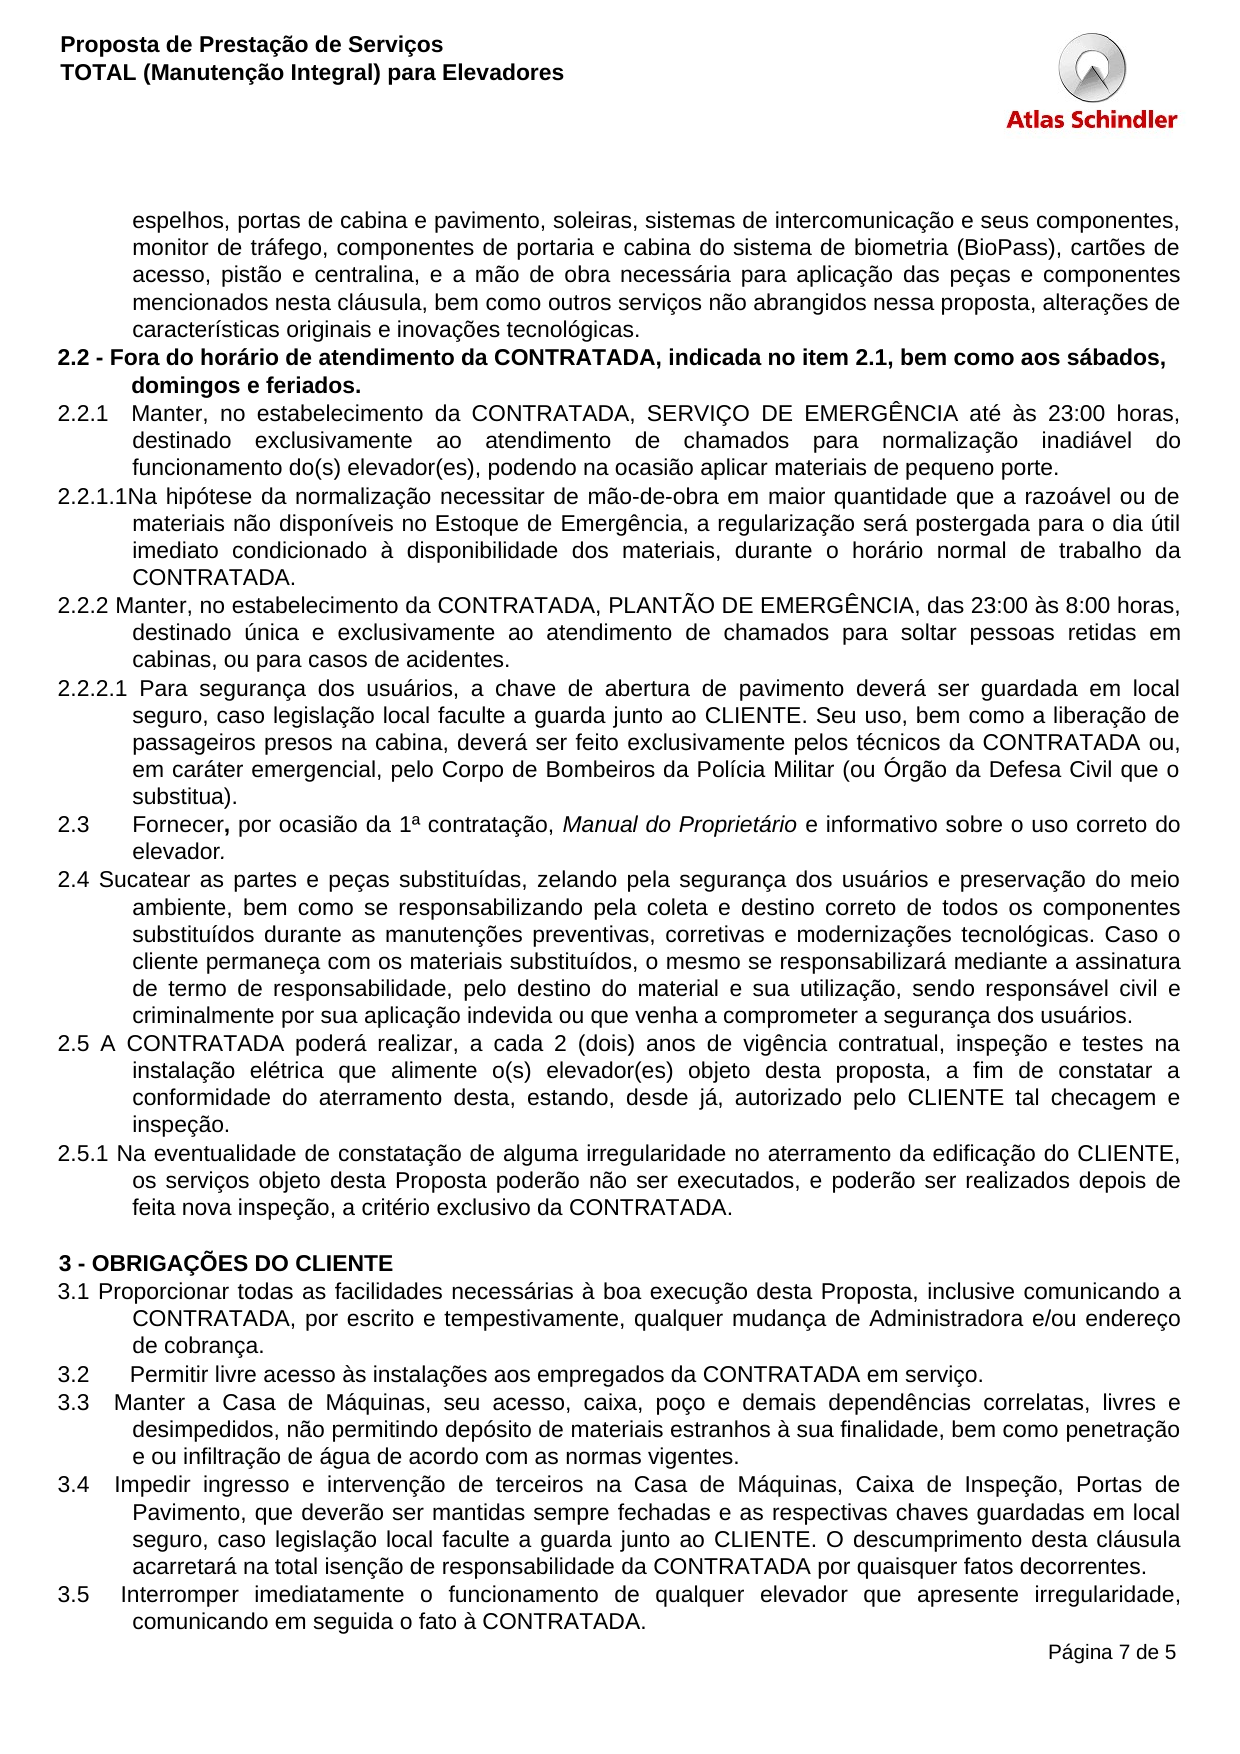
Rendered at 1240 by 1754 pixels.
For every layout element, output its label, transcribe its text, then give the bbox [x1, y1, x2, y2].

text 2.2.2.1 Para segurança dos usuários, a chave de abertura de pavimento deverá ser guardada em local seguro, caso legislação local faculte a guarda junto ao CLIENTE. Seu uso, bem como a liberação de passageiros presos na cabina, deverá ser feito exclusivamente pelos técnicos da CONTRATADA ou, em caráter emergencial, pelo Corpo de Bombeiros da Polícia Militar (ou Órgão da Defesa Civil que o substitua). [57, 674, 1181, 809]
text 2.5 A CONTRATADA poderá realizar, a cada 2 (dois) anos de vigência contratual, inspeção e testes na instalação elétrica que alimente o(s) elevador(es) objeto desta proposta, a fim de constatar a conformidade do aterramento desta, estando, desde já, autorizado pelo CLIENTE tal checagem e inspeção. [57, 1030, 1181, 1138]
text 3.5 Interromper imediatamente o funcionamento de qualquer elevador que apresente irregularidade, comunicando em seguida o fato à CONTRATADA. [57, 1581, 1181, 1634]
text 3.3 Manter a Casa de Máquinas, seu acesso, caixa, poço e demais dependências correlatas, livres e desimpedidos, não permitindo depósito de materiais estranhos à sua finalidade, bem como penetração e ou infiltração de água de acordo com as normas vigentes. [57, 1389, 1181, 1469]
text 2.2.1.1Na hipótese da normalização necessitar de mão-de-obra em maior quantidade que a razoável ou de materiais não disponíveis no Estoque de Emergência, a regularização será postergada para o dia útil imediato condicionado à disponibilidade dos materiais, durante o horário normal de trabalho da CONTRATADA. [57, 483, 1181, 590]
text 2.2 - Fora do horário de atendimento da CONTRATADA, indicada no item 2.1, bem como aos sábados, domingos e feriados. [57, 344, 1182, 398]
text 3.4 Impedir ingresso e intervenção de terceiros na Casa de Máquinas, Caixa de Inspeção, Portas de Pavimento, que deverão ser mantidas sempre fechadas e as respectivas chaves guardadas em local seguro, caso legislação local faculte a guarda junto ao CLIENTE. O descumprimento desta cláusula acarretará na total isenção de responsabilidade da CONTRATADA por quaisquer fatos decorrentes. [57, 1471, 1181, 1579]
text 2.3 Fornecer, por ocasião da 1ª contratação, Manual do Proprietário e informativo sobre o uso correto do elevador. [57, 811, 1181, 864]
subtitle 3 - OBRIGAÇÕES DO CLIENTE [58, 1250, 1182, 1276]
text espelhos, portas de cabina e pavimento, soleiras, sistemas de intercomunicação e seus componentes, monitor de tráfego, componentes de portaria e cabina do sistema de biometria (BioPass), cartões de acesso, pistão e centralina, e a mão de obra necessária para aplicação das peças e componentes mencionados nesta cláusula, bem como outros serviços não abrangidos nessa proposta, alterações de características originais e inovações tecnológicas. [57, 207, 1181, 342]
text 2.4 Sucatear as partes e peças substituídas, zelando pela segurança dos usuários e preservação do meio ambiente, bem como se responsabilizando pela coleta e destino correto de todos os componentes substituídos durante as manutenções preventivas, corretivas e modernizações tecnológicas. Caso o cliente permaneça com os materiais substituídos, o mesmo se responsabilizará mediante a assinatura de termo de responsabilidade, pelo destino do material e sua utilização, sendo responsável civil e criminalmente por sua aplicação indevida ou que venha a comprometer a segurança dos usuários. [57, 866, 1181, 1028]
text 3.1 Proporcionar todas as facilidades necessárias à boa execução desta Proposta, inclusive comunicando a CONTRATADA, por escrito e tempestivamente, qualquer mudança de Administradora e/ou endereço de cobrança. [57, 1278, 1181, 1359]
text 2.5.1 Na eventualidade de constatação de alguma irregularidade no aterramento da edificação do CLIENTE, os serviços objeto desta Proposta poderão não ser executados, e poderão ser realizados depois de feita nova inspeção, a critério exclusivo da CONTRATADA. [57, 1139, 1181, 1220]
text 2.2.1 Manter, no estabelecimento da CONTRATADA, SERVIÇO DE EMERGÊNCIA até às 23:00 horas, destinado exclusivamente ao atendimento de chamados para normalização inadiável do funcionamento do(s) elevador(es), podendo na ocasião aplicar materiais de pequeno porte. [57, 400, 1181, 481]
text 3.2 Permitir livre acesso às instalações aos empregados da CONTRATADA em serviço. [57, 1361, 1182, 1387]
text 2.2.2 Manter, no estabelecimento da CONTRATADA, PLANTÃO DE EMERGÊNCIA, das 23:00 às 8:00 horas, destinado única e exclusivamente ao atendimento de chamados para soltar pessoas retidas em cabinas, ou para casos de acidentes. [57, 592, 1181, 673]
